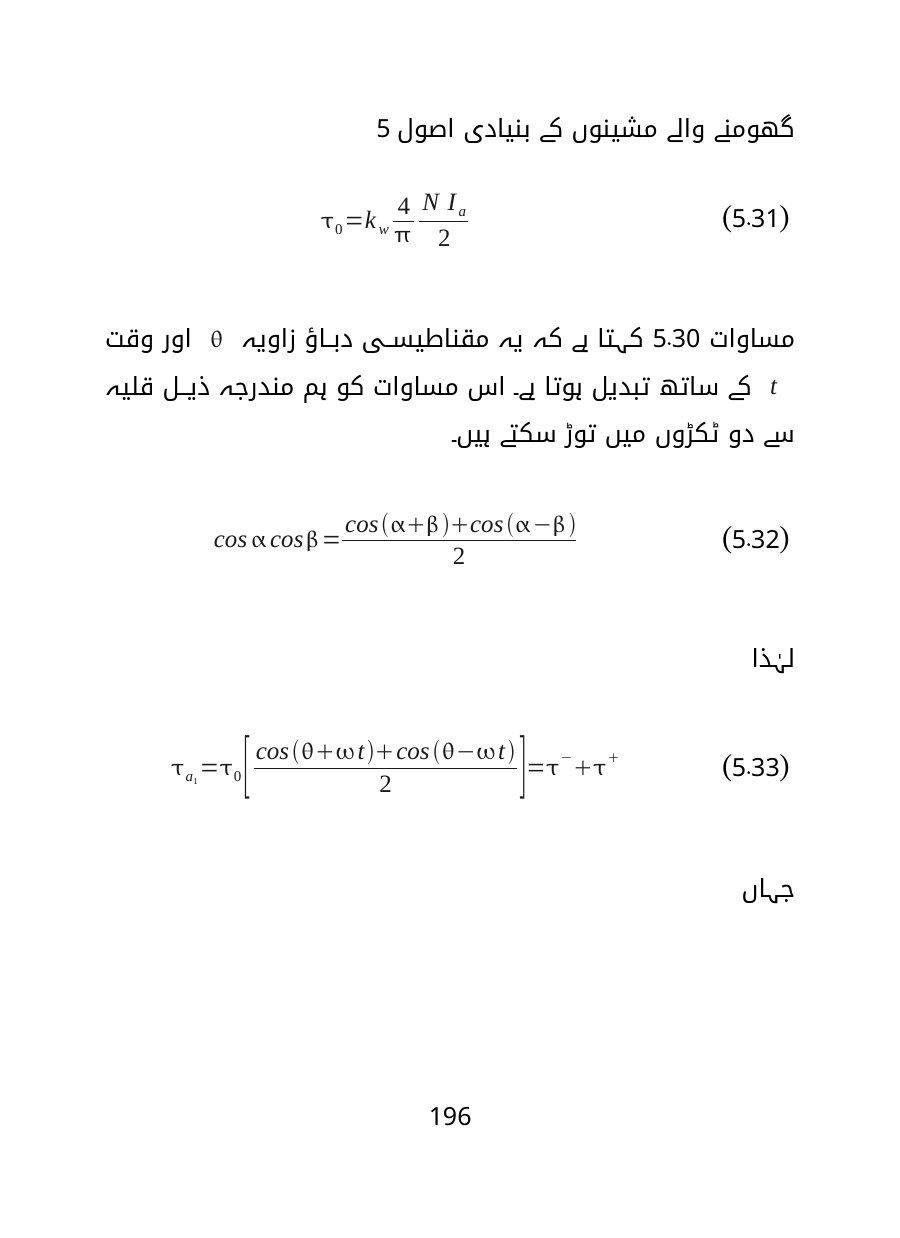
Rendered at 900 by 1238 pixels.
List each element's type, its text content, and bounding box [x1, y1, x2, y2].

table_header (5.31) [677, 182, 795, 269]
table_header [105, 182, 677, 269]
text جہاں [105, 866, 795, 913]
table_header [105, 504, 678, 588]
table_header (5.33) [677, 729, 795, 819]
text لہٰذا [105, 635, 795, 682]
table_header (5.32) [678, 504, 795, 588]
table_header [105, 729, 677, 819]
text مساوات 5.30 کہتا ہے کہ یہ مقناطیسی دباؤ زاویہاور وقتکے ساتھ تبدیل ہوتا ہے۔ اس مساوات کو ہم مندرجہ ذیل قلیہ سے دو ٹکڑوں میں توڑ سکتے ہیں۔ [105, 316, 795, 458]
